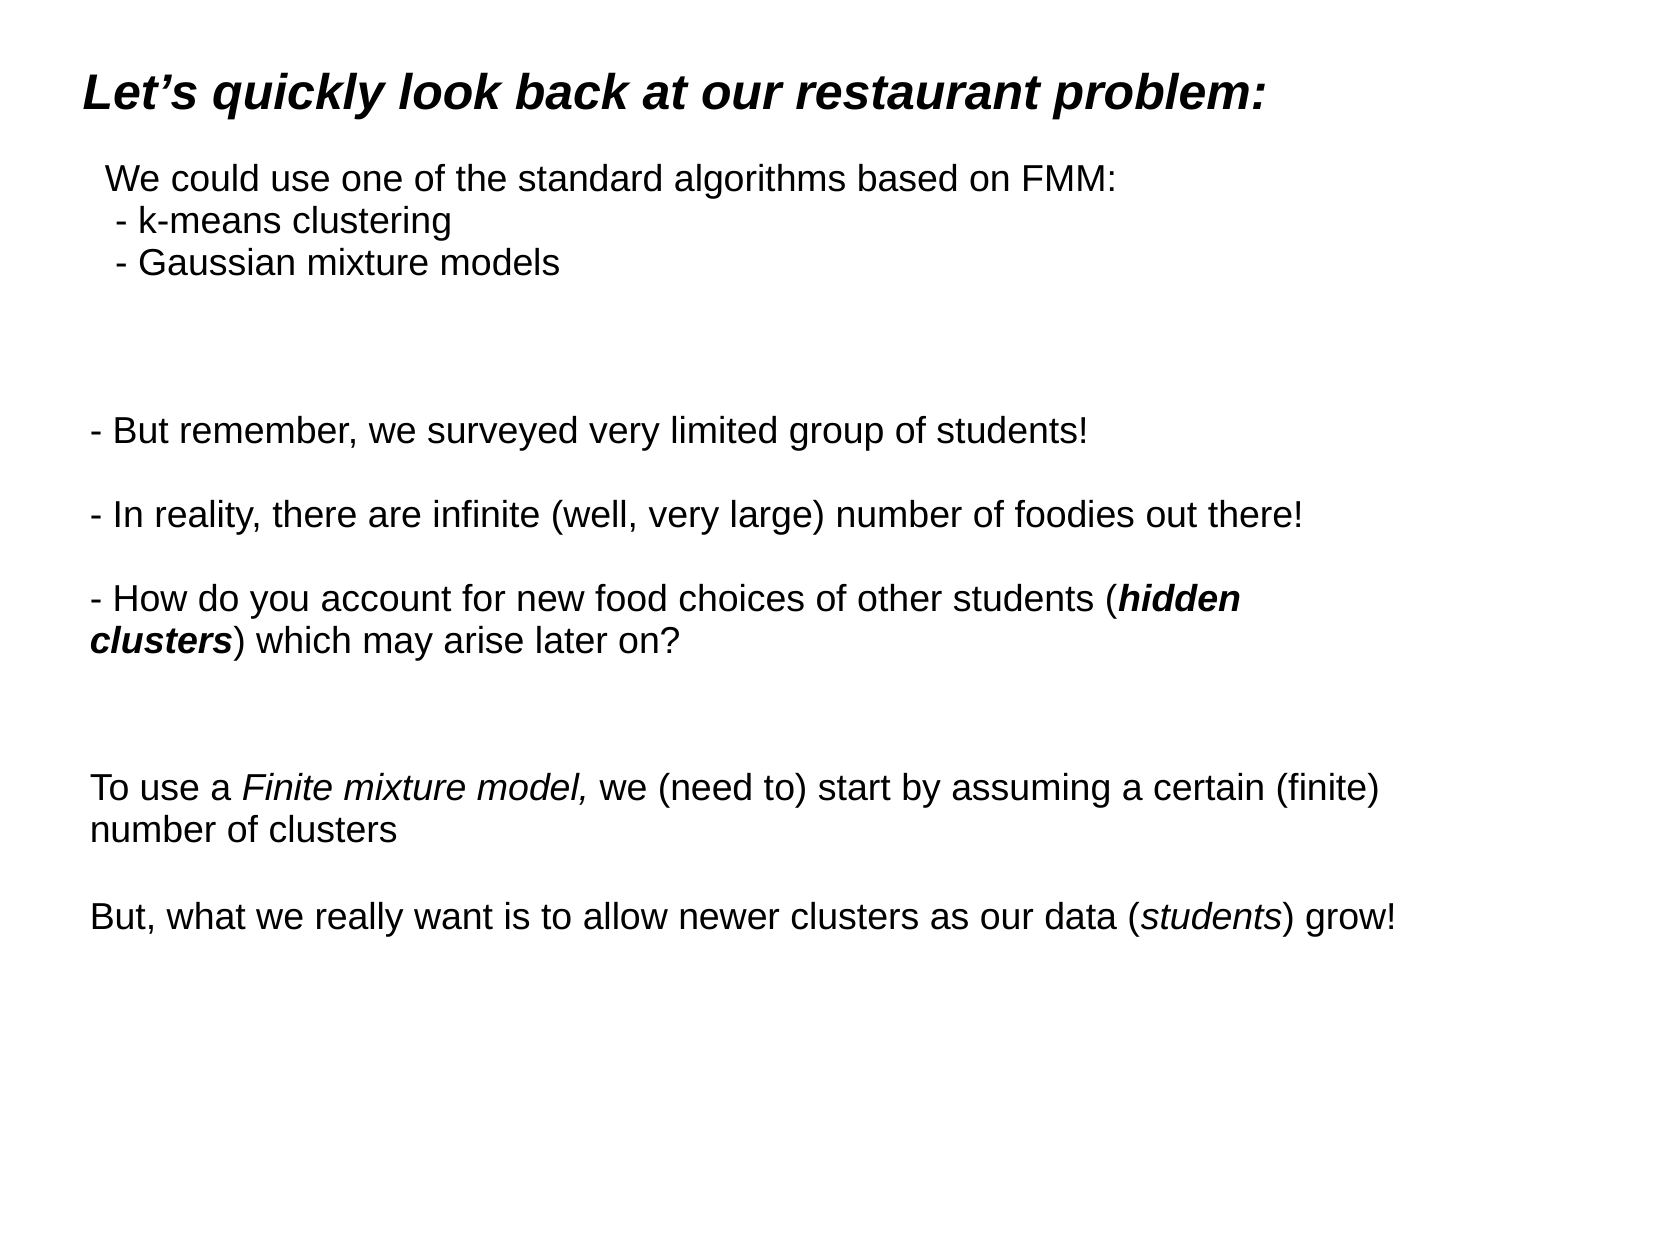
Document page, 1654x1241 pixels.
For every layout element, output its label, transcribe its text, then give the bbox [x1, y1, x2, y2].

text_box To use a Finite mixture model, we (need to) start by assuming a certain (finite) number of clusters [75, 675, 1456, 888]
text_box - But remember, we surveyed very limited group of students! - In reality, there are infinite (well, very large) number of foodies out there! - How do you account for new food choices of other students (hidden clusters) which may arise later on? [75, 360, 1396, 675]
text_box We could use one of the standard algorithms based on FMM: - k-means clustering - Gaussian mixture models [90, 150, 1373, 387]
text_box But, what we really want is to allow newer clusters as our data (students) grow! [75, 888, 1471, 946]
title Let’s quickly look back at our restaurant problem: [82, 49, 1396, 136]
